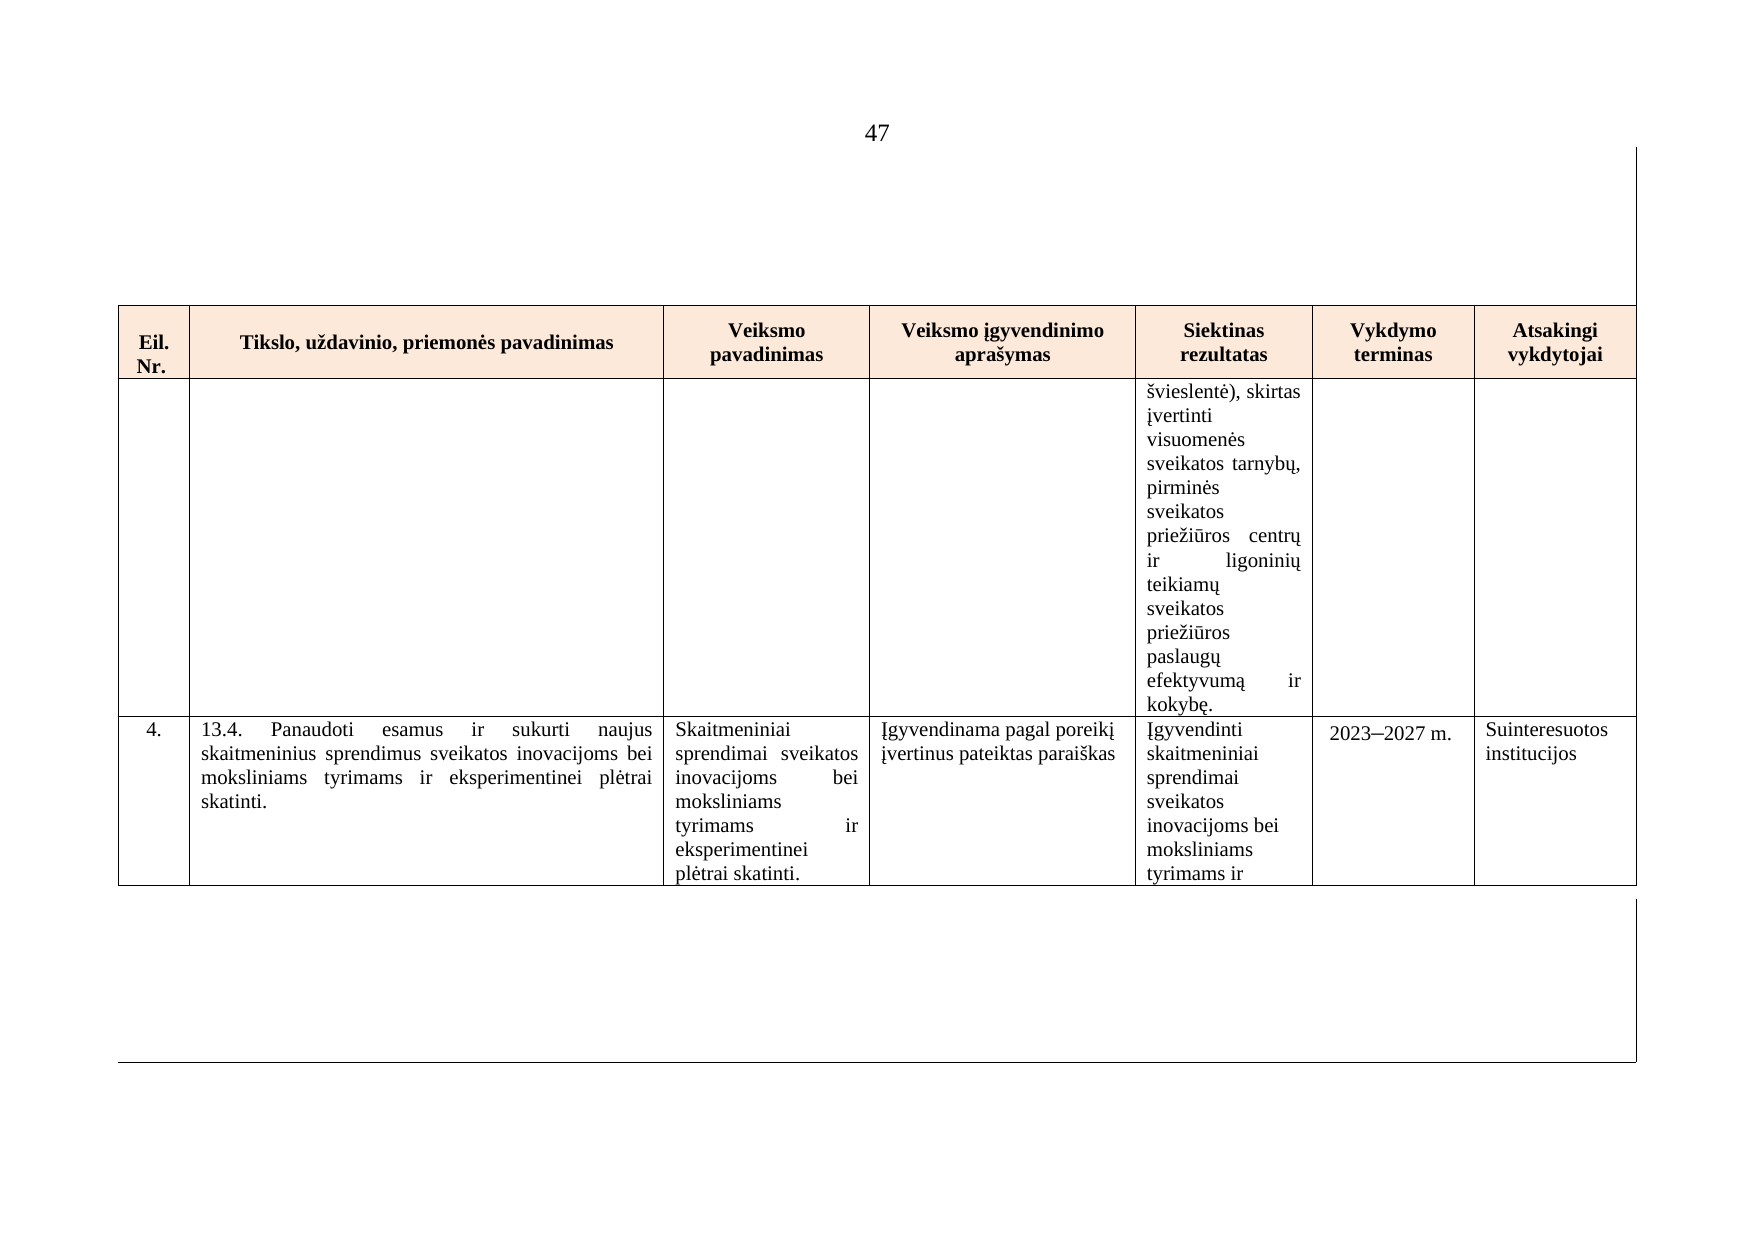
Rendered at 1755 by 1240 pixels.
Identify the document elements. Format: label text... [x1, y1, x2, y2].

table_cell 2023–2027 m. [1313, 717, 1474, 885]
table_header Eil. Nr. [119, 306, 189, 378]
table_header Veiksmo įgyvendinimo aprašymas [870, 306, 1135, 378]
table_cell [870, 379, 1135, 716]
table_header Siektinas rezultatas [1136, 306, 1312, 378]
table_cell [190, 379, 663, 716]
table_header Veiksmo pavadinimas [664, 306, 869, 378]
table_cell [1475, 379, 1636, 716]
table_header Vykdymo terminas [1313, 306, 1474, 378]
table_cell švieslentė), skirtas įvertinti visuomenės sveikatos tarnybų, pirminės sveikatos priežiūros centrų ir ligoninių teikiamų sveikatos priežiūros paslaugų efektyvumą ir kokybę. [1136, 379, 1312, 716]
table_cell 13.4. Panaudoti esamus ir sukurti naujus skaitmeninius sprendimus sveikatos inovacijoms bei moksliniams tyrimams ir eksperimentinei plėtrai skatinti. [190, 717, 663, 885]
table_cell [1313, 379, 1474, 716]
table_cell Skaitmeniniai sprendimai sveikatos inovacijoms bei moksliniams tyrimams ir eksperimentinei plėtrai skatinti. [664, 717, 869, 885]
table_header Tikslo, uždavinio, priemonės pavadinimas [190, 306, 663, 378]
table_cell Suinteresuotos institucijos [1475, 717, 1636, 885]
table_cell 4. [119, 717, 189, 885]
table_cell [119, 379, 189, 716]
table_cell [664, 379, 869, 716]
table_cell Įgyvendinama pagal poreikį įvertinus pateiktas paraiškas [870, 717, 1135, 885]
table_cell Įgyvendinti skaitmeniniai sprendimai sveikatos inovacijoms bei moksliniams tyrimams ir [1136, 717, 1312, 885]
table_header Atsakingi vykdytojai [1475, 306, 1636, 378]
